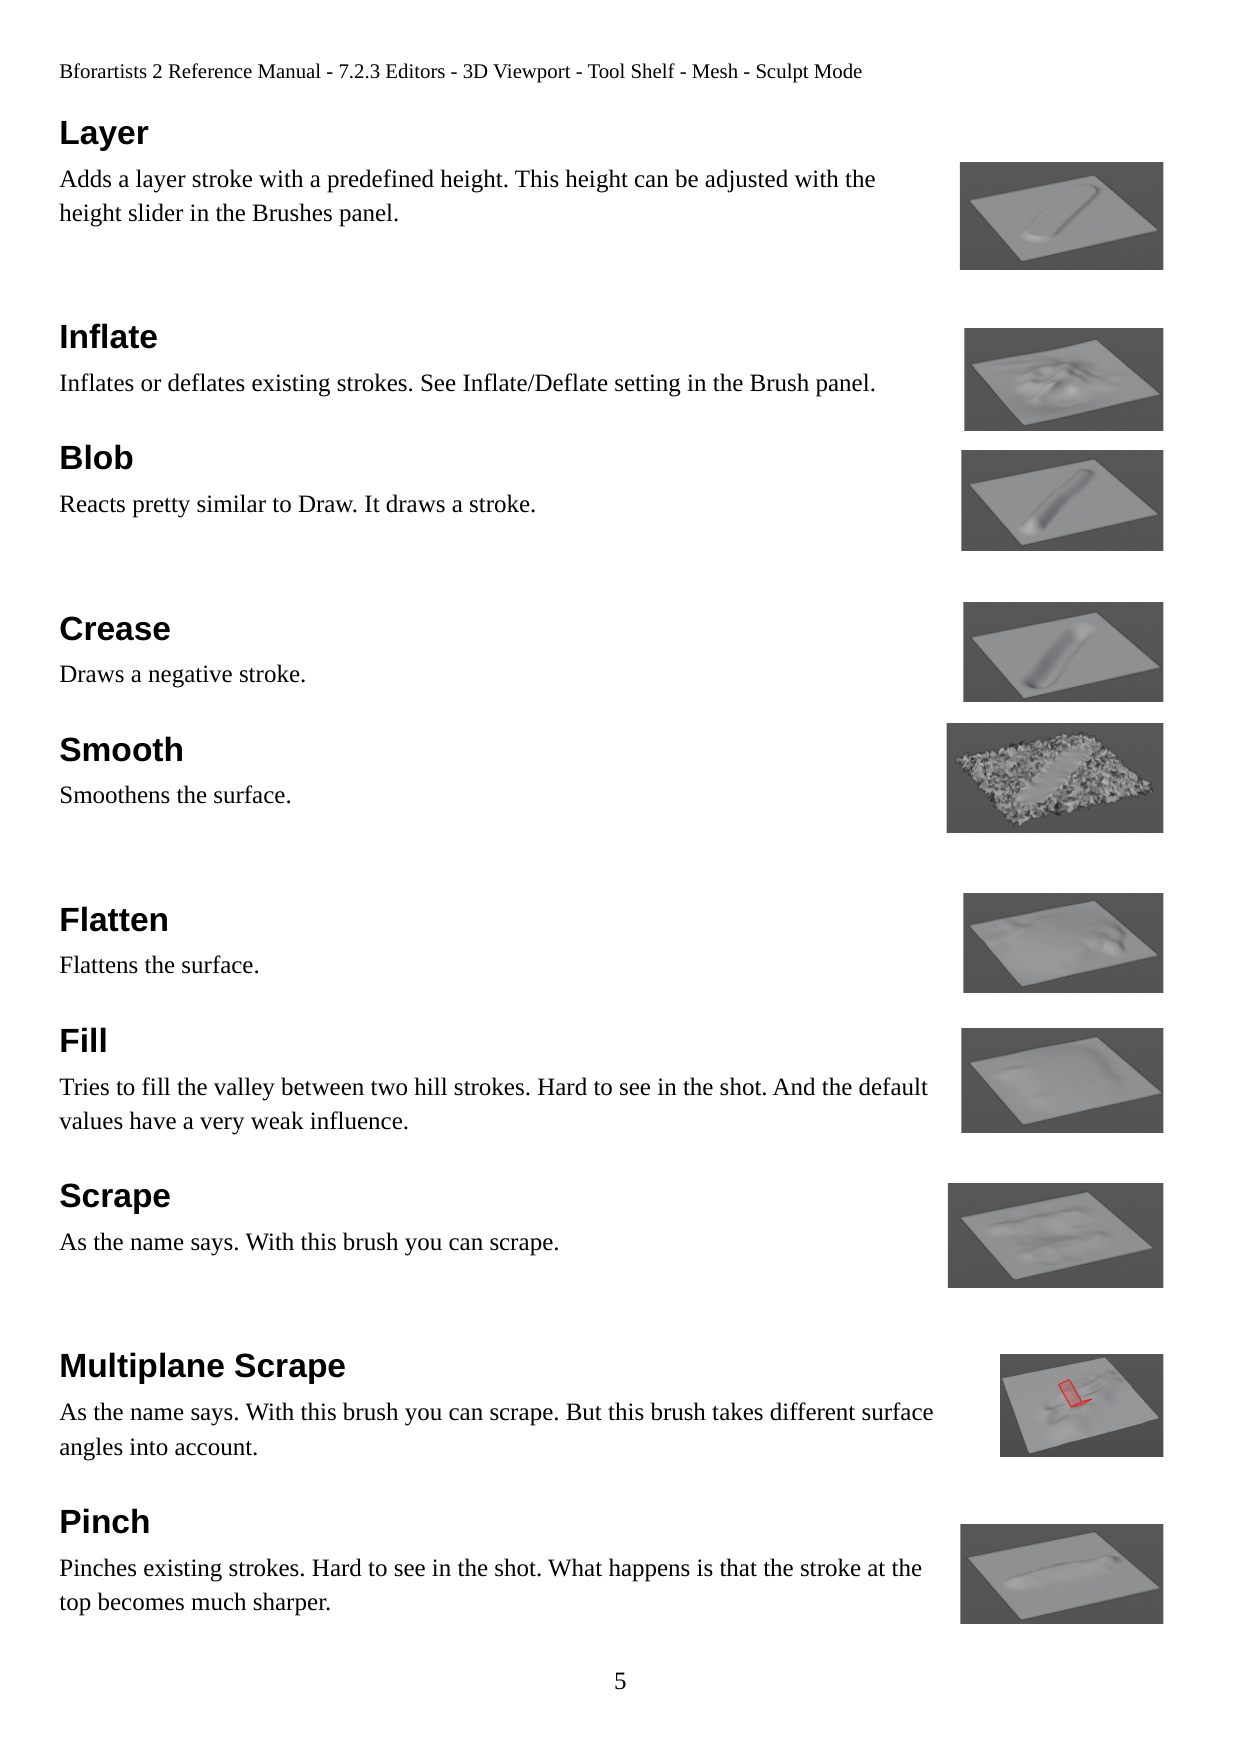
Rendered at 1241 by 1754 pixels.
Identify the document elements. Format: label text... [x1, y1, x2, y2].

subtitle Fill [59, 1021, 1181, 1059]
text Draws a negative stroke. [59, 659, 963, 688]
picture [959, 162, 1164, 270]
picture [964, 328, 1164, 431]
subtitle Crease [59, 608, 963, 647]
subtitle [1164, 608, 1181, 647]
text Flattens the surface. [59, 951, 963, 979]
subtitle Multiplane Scrape [59, 1346, 1181, 1385]
picture [960, 1524, 1164, 1624]
picture [1000, 1354, 1164, 1457]
text Adds a layer stroke with a predefined height. This height can be adjusted with the height slider in the Brushes panel. [59, 164, 959, 227]
text Smoothens the surface. [59, 781, 946, 809]
subtitle Smooth [59, 729, 946, 768]
picture [961, 450, 1164, 551]
picture [946, 723, 1164, 833]
subtitle [1164, 899, 1181, 938]
subtitle Layer [59, 113, 1181, 151]
picture [961, 1028, 1164, 1133]
text Inflates or deflates existing strokes. See Inflate/Deflate setting in the Brush panel. [59, 368, 964, 397]
text Reacts pretty similar to Draw. It draws a stroke. [59, 489, 961, 518]
subtitle Blob [59, 438, 1181, 477]
text Tries to fill the valley between two hill strokes. Hard to see in the shot. And the default values have a very weak influence. [59, 1072, 1181, 1135]
subtitle Flatten [59, 899, 963, 938]
picture [947, 1183, 1164, 1288]
picture [963, 602, 1164, 702]
text [1164, 781, 1181, 809]
subtitle [1164, 729, 1181, 768]
picture [963, 893, 1164, 993]
subtitle Pinch [59, 1502, 1181, 1540]
text Pinches existing strokes. Hard to see in the shot. What happens is that the stroke at the top becomes much sharper. [59, 1553, 960, 1616]
text As the name says. With this brush you can scrape. But this brush takes different surface angles into account. [59, 1397, 1181, 1461]
text [1164, 659, 1181, 688]
subtitle Scrape [59, 1176, 1181, 1215]
subtitle Inflate [59, 317, 1181, 356]
text As the name says. With this brush you can scrape. [59, 1227, 947, 1256]
text [1164, 951, 1181, 979]
